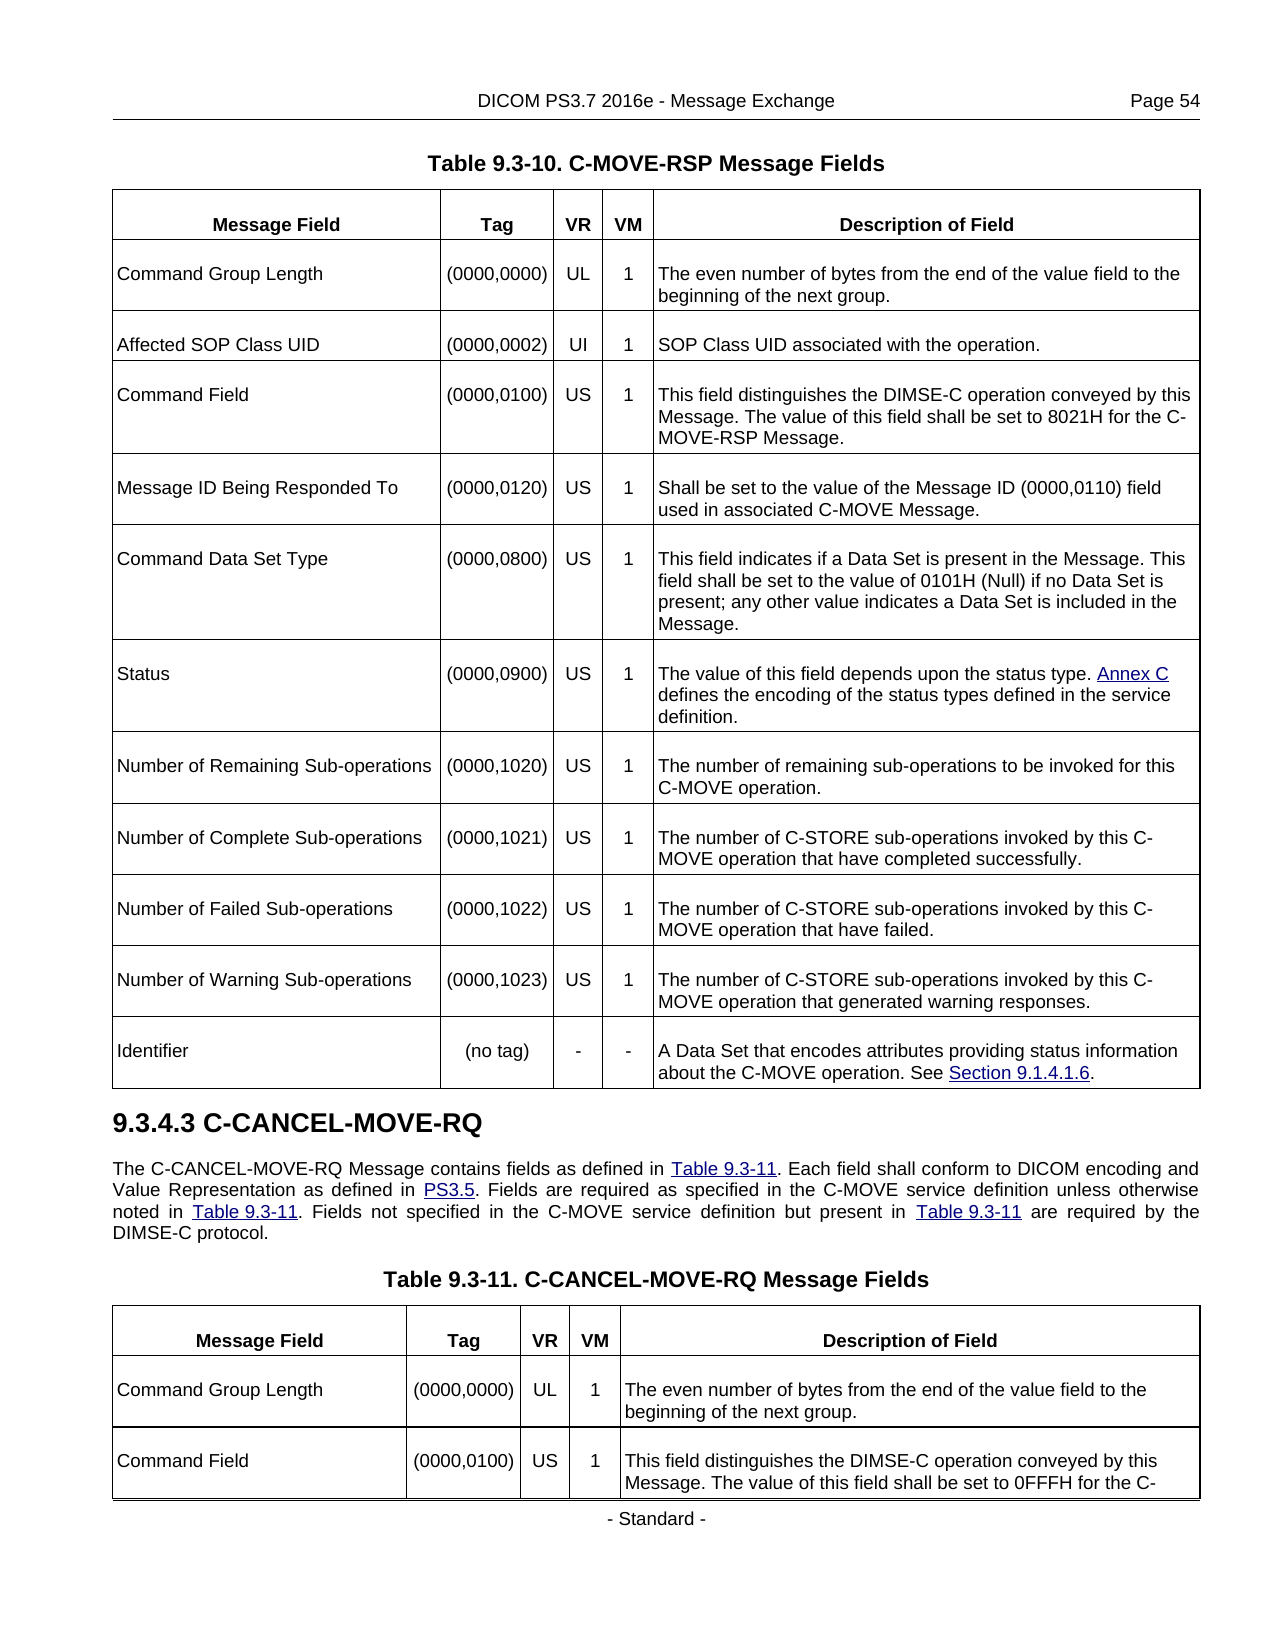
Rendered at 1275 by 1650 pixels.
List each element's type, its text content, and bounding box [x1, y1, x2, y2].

table_cell US [554, 454, 602, 524]
table_cell 1 [603, 732, 653, 802]
table_header VR [554, 190, 602, 239]
table_cell - [603, 1017, 653, 1087]
table_cell This field indicates if a Data Set is present in the Message. This field shall be set to the value of 0101H (Null) if no Data Set is present; any other value indicates a Data Set is included in the Message. [654, 525, 1199, 638]
table_cell Command Field [113, 1428, 406, 1498]
table_cell 1 [570, 1428, 620, 1498]
table_header Message Field [113, 190, 440, 239]
table_cell Number of Failed Sub-operations [113, 875, 440, 945]
table_cell (no tag) [441, 1017, 553, 1087]
table_cell Identifier [113, 1017, 440, 1087]
table_cell The number of C-STORE sub-operations invoked by this C-MOVE operation that have failed. [654, 875, 1199, 945]
table_header VM [570, 1306, 620, 1355]
table_cell (0000,1022) [441, 875, 553, 945]
table_cell - [554, 1017, 602, 1087]
table_cell 1 [603, 525, 653, 638]
table_cell Shall be set to the value of the Message ID (0000,0110) field used in associated C-MOVE Message. [654, 454, 1199, 524]
table_cell (0000,0800) [441, 525, 553, 638]
table_cell 1 [570, 1356, 620, 1426]
table_cell Number of Warning Sub-operations [113, 946, 440, 1016]
table_cell 1 [603, 240, 653, 310]
table_cell Command Group Length [113, 240, 440, 310]
table_cell US [554, 640, 602, 731]
table_cell UL [521, 1356, 569, 1426]
table_header Tag [407, 1306, 520, 1355]
table_header Tag [441, 190, 553, 239]
table_cell (0000,1021) [441, 804, 553, 874]
table_cell Number of Remaining Sub-operations [113, 732, 440, 802]
table_cell 1 [603, 454, 653, 524]
table_cell 1 [603, 875, 653, 945]
table_cell (0000,1020) [441, 732, 553, 802]
table_cell US [554, 875, 602, 945]
table_cell Command Group Length [113, 1356, 406, 1426]
table_cell The number of C-STORE sub-operations invoked by this C-MOVE operation that have completed successfully. [654, 804, 1199, 874]
table_cell US [521, 1428, 569, 1498]
table_cell (0000,1023) [441, 946, 553, 1016]
table_cell This field distinguishes the DIMSE‑C operation conveyed by this Message. The value of this field shall be set to 8021H for the C-MOVE-RSP Message. [654, 361, 1199, 453]
table_cell The number of remaining sub-operations to be invoked for this C-MOVE operation. [654, 732, 1199, 802]
table_cell (0000,0120) [441, 454, 553, 524]
table_cell US [554, 804, 602, 874]
table_cell 1 [603, 946, 653, 1016]
table_cell The value of this field depends upon the status type. Annex C defines the encoding of the status types defined in the service definition. [654, 640, 1199, 731]
table_cell 1 [603, 361, 653, 453]
table_cell US [554, 732, 602, 802]
table_cell The even number of bytes from the end of the value field to the beginning of the next group. [654, 240, 1199, 310]
table_cell A Data Set that encodes attributes providing status information about the C-MOVE operation. See Section 9.1.4.1.6. [654, 1017, 1199, 1087]
table_header Description of Field [621, 1306, 1199, 1355]
table_cell 1 [603, 804, 653, 874]
table_cell Number of Complete Sub-operations [113, 804, 440, 874]
table_header Message Field [113, 1306, 406, 1355]
text The C-CANCEL-MOVE-RQ Message contains fields as defined in Table 9.3-11. Each field shall conform to DICOM encoding and Value Representation as defined in PS3.5. Fields are required as specified in the C-MOVE service definition unless otherwise noted in Table 9.3-11. Fields not specified in the C-MOVE service definition but present in Table 9.3-11 are required by the DIMSE-C protocol. [112, 1157, 1200, 1243]
table_cell The number of C-STORE sub-operations invoked by this C-MOVE operation that generated warning responses. [654, 946, 1199, 1016]
table_cell (0000,0000) [407, 1356, 520, 1426]
table_cell US [554, 525, 602, 638]
table_cell UL [554, 240, 602, 310]
text 9.3.4.3 C-CANCEL-MOVE-RQ [112, 1107, 1200, 1138]
table_cell SOP Class UID associated with the operation. [654, 311, 1199, 360]
table_cell US [554, 946, 602, 1016]
table_cell (0000,0002) [441, 311, 553, 360]
table_cell Status [113, 640, 440, 731]
table_cell US [554, 361, 602, 453]
table_cell Command Data Set Type [113, 525, 440, 638]
table_cell (0000,0000) [441, 240, 553, 310]
table_cell 1 [603, 640, 653, 731]
text Table 9.3-11. C-CANCEL-MOVE-RQ Message Fields [112, 1266, 1200, 1292]
table_cell (0000,0100) [407, 1428, 520, 1498]
table_cell (0000,0100) [441, 361, 553, 453]
table_header VR [521, 1306, 569, 1355]
table_header Description of Field [654, 190, 1199, 239]
table_cell This field distinguishes the DIMSE‑C operation conveyed by this Message. The value of this field shall be set to 0FFFH for the C- [621, 1428, 1199, 1498]
table_cell UI [554, 311, 602, 360]
table_cell Command Field [113, 361, 440, 453]
text Table 9.3-10. C-MOVE-RSP Message Fields [112, 150, 1200, 176]
table_cell 1 [603, 311, 653, 360]
table_cell Affected SOP Class UID [113, 311, 440, 360]
table_cell Message ID Being Responded To [113, 454, 440, 524]
table_cell (0000,0900) [441, 640, 553, 731]
table_header VM [603, 190, 653, 239]
table_cell The even number of bytes from the end of the value field to the beginning of the next group. [621, 1356, 1199, 1426]
